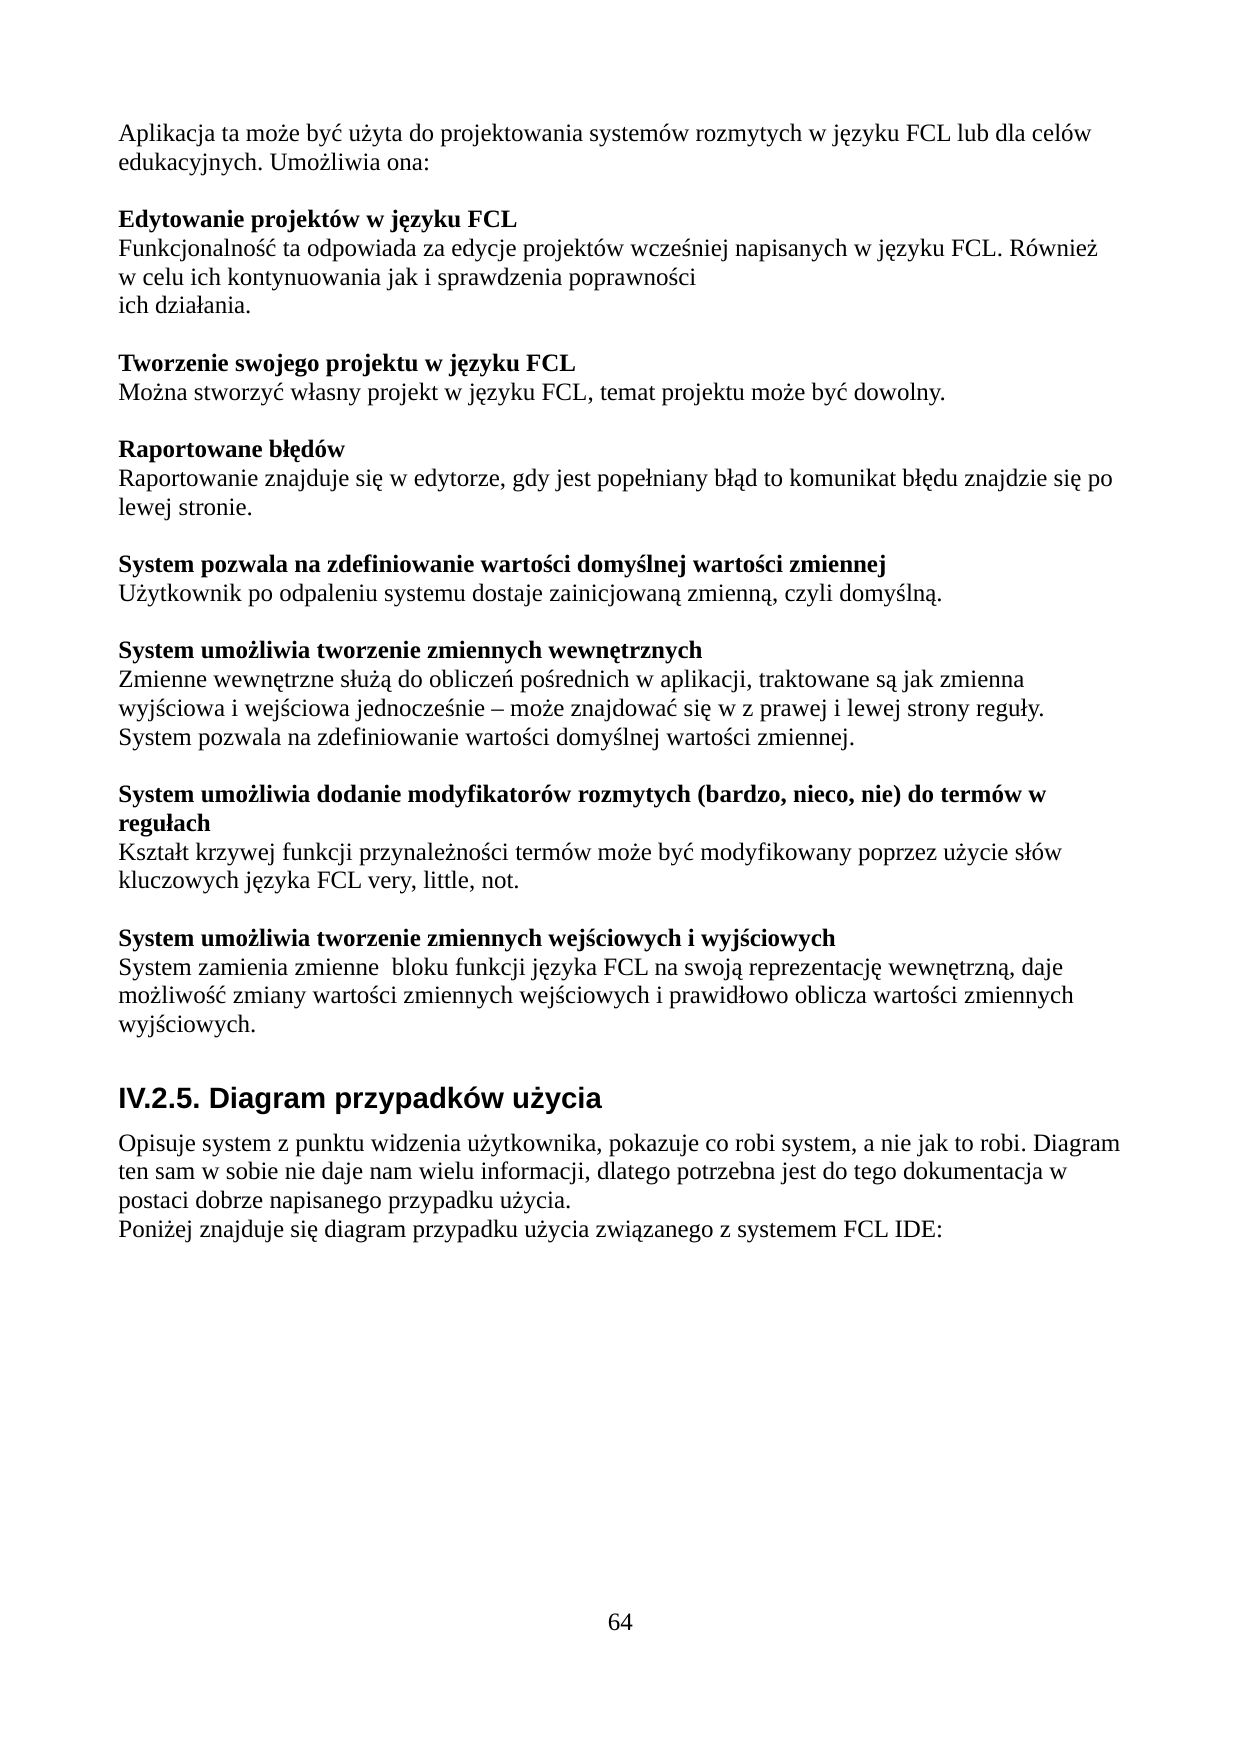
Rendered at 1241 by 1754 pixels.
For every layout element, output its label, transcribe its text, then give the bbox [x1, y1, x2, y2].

text Raportowanie znajduje się w edytorze, gdy jest popełniany błąd to komunikat błędu znajdzie się po lewej stronie. [118, 463, 1122, 521]
text ich działania. [118, 291, 1122, 319]
text Aplikacja ta może być użyta do projektowania systemów rozmytych w języku FCL lub dla celów edukacyjnych. Umożliwia ona: [118, 118, 1122, 176]
text System pozwala na zdefiniowanie wartości domyślnej wartości zmiennej [118, 549, 1122, 578]
text Funkcjonalność ta odpowiada za edycje projektów wcześniej napisanych w języku FCL. Również w celu ich kontynuowania jak i sprawdzenia poprawności [118, 233, 1122, 291]
text Zmienne wewnętrzne służą do obliczeń pośrednich w aplikacji, traktowane są jak zmienna wyjściowa i wejściowa jednocześnie – może znajdować się w z prawej i lewej strony reguły. System pozwala na zdefiniowanie wartości domyślnej wartości zmiennej. [118, 664, 1122, 751]
text System umożliwia tworzenie zmiennych wewnętrznych [118, 636, 1122, 664]
text System umożliwia tworzenie zmiennych wejściowych i wyjściowych [118, 923, 1122, 952]
text Edytowanie projektów w języku FCL [118, 204, 1122, 233]
text Raportowane błędów [118, 434, 1122, 463]
text System umożliwia dodanie modyfikatorów rozmytych (bardzo, nieco, nie) do termów w regułach [118, 779, 1122, 837]
text Tworzenie swojego projektu w języku FCL [118, 348, 1122, 377]
text System zamienia zmienne bloku funkcji języka FCL na swoją reprezentację wewnętrzną, daje możliwość zmiany wartości zmiennych wejściowych i prawidłowo oblicza wartości zmiennych wyjściowych. [118, 952, 1122, 1038]
text Użytkownik po odpaleniu systemu dostaje zainicjowaną zmienną, czyli domyślną. [118, 578, 1122, 607]
text Poniżej znajduje się diagram przypadku użycia związanego z systemem FCL IDE: [118, 1214, 1122, 1243]
text Opisuje system z punktu widzenia użytkownika, pokazuje co robi system, a nie jak to robi. Diagram ten sam w sobie nie daje nam wielu informacji, dlatego potrzebna jest do tego dokumentacja w postaci dobrze napisanego przypadku użycia. [118, 1128, 1122, 1214]
subtitle Diagram przypadków użycia [118, 1081, 1122, 1115]
text Kształt krzywej funkcji przynależności termów może być modyfikowany poprzez użycie słów kluczowych języka FCL very, little, not. [118, 837, 1122, 894]
text Można stworzyć własny projekt w języku FCL, temat projektu może być dowolny. [118, 377, 1122, 406]
